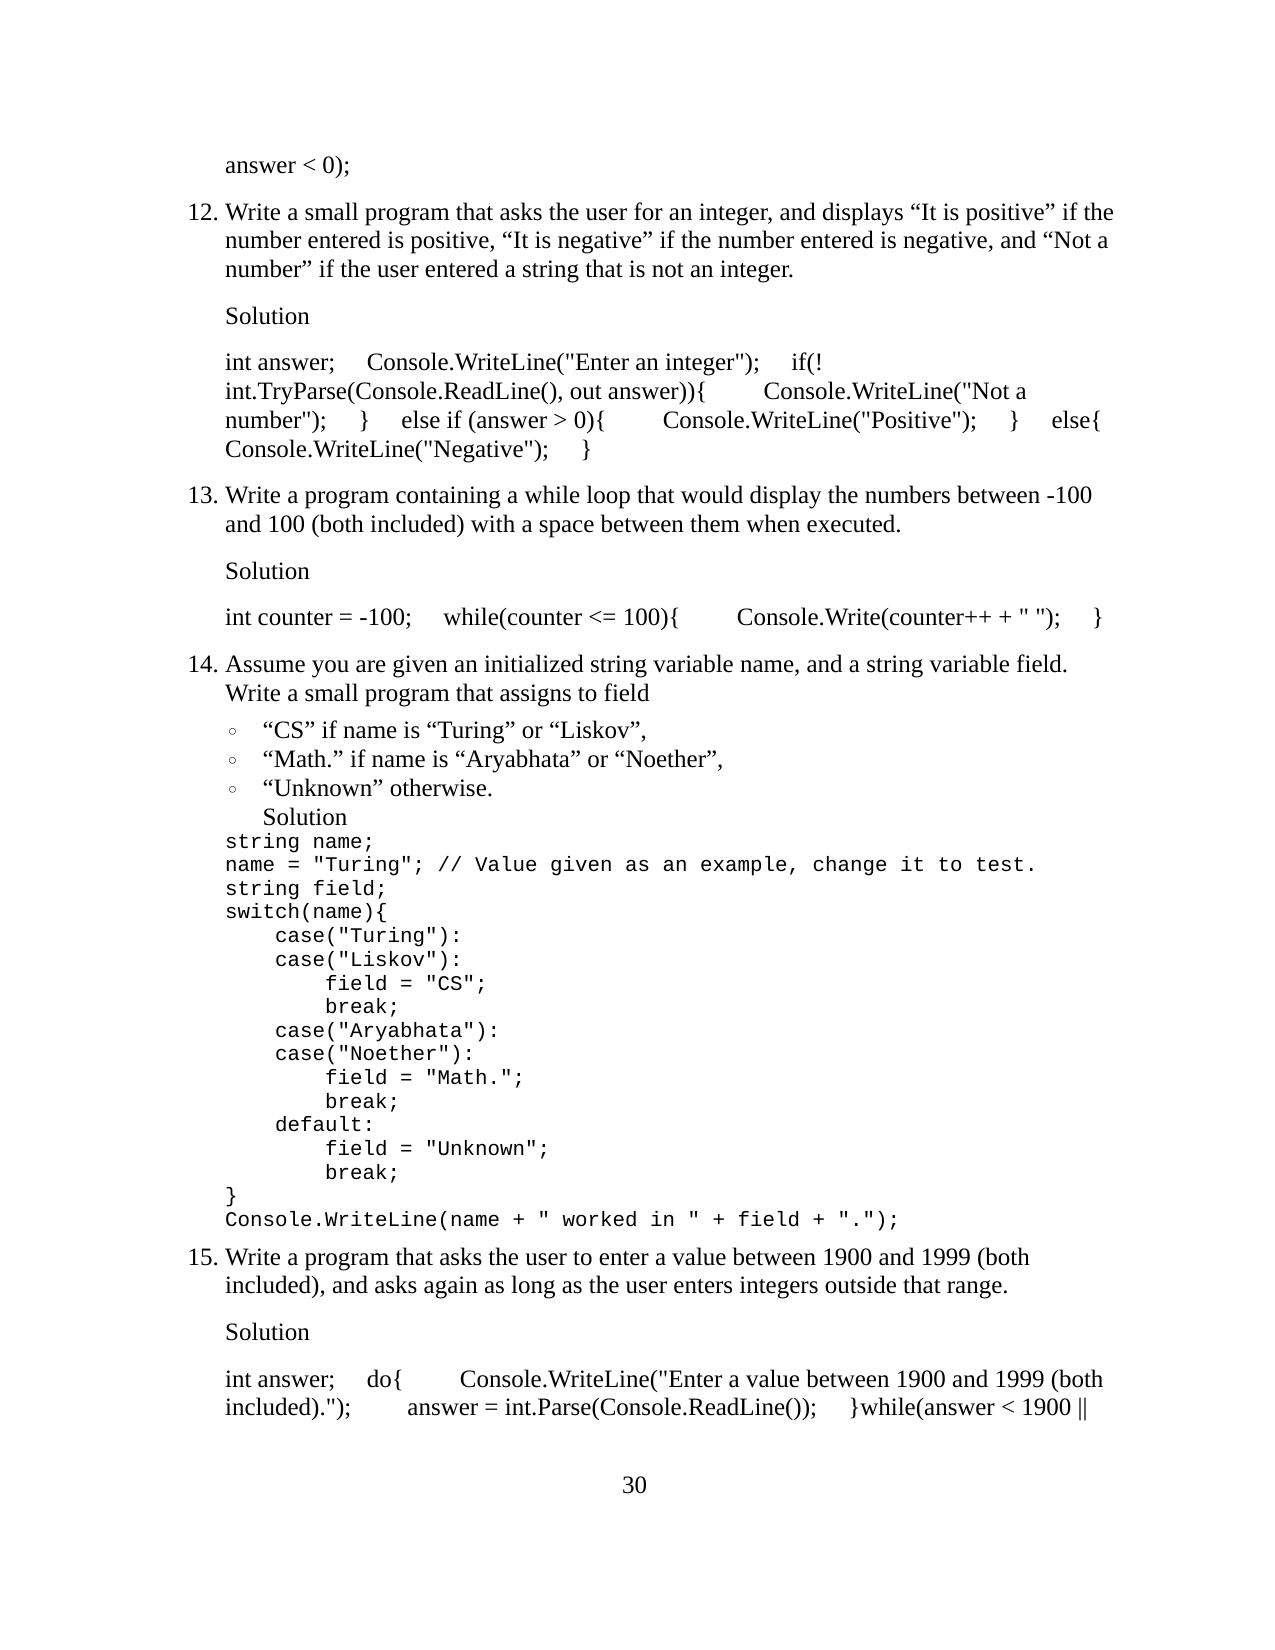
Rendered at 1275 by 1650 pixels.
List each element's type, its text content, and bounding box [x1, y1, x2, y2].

list switch(name){ [187, 902, 1125, 925]
list “Math.” if name is “Aryabhata” or “Noether”, [225, 744, 1125, 773]
list int answer; do{ Console.WriteLine("Enter a value between 1900 and 1999 (both included)."); answer = int.Parse(Console.ReadLine()); }while(answer < 1900 || [187, 1364, 1125, 1421]
list case("Turing"): [187, 925, 1125, 949]
list Solution [187, 556, 1125, 584]
list default: [187, 1114, 1125, 1138]
list int counter = -100; while(counter <= 100){ Console.Write(counter++ + " "); } [187, 602, 1125, 631]
list case("Aryabhata"): [187, 1020, 1125, 1043]
list string name; [187, 831, 1125, 854]
list break; [187, 1091, 1125, 1114]
list case("Noether"): [187, 1043, 1125, 1067]
list answer < 0); [187, 150, 1125, 179]
list field = "Math."; [187, 1067, 1125, 1091]
list Write a program that asks the user to enter a value between 1900 and 1999 (both included), and asks again as long as the user enters integers outside that range. [187, 1242, 1125, 1299]
list Write a program containing a while loop that would display the numbers between -100 and 100 (both included) with a space between them when executed. [187, 480, 1125, 538]
list Write a small program that asks the user for an integer, and displays “It is positive” if the number entered is positive, “It is negative” if the number entered is negative, and “Not a number” if the user entered a string that is not an integer. [187, 197, 1125, 283]
list “Unknown” otherwise. [225, 773, 1125, 802]
list name = "Turing"; // Value given as an example, change it to test. [187, 854, 1125, 878]
list Console.WriteLine(name + " worked in " + field + "."); [187, 1209, 1125, 1233]
list case("Liskov"): [187, 949, 1125, 972]
list Assume you are given an initialized string variable name, and a string variable field. Write a small program that assigns to field [187, 649, 1125, 707]
list string field; [187, 878, 1125, 902]
list field = "CS"; [187, 972, 1125, 996]
list Solution [187, 301, 1125, 329]
list “CS” if name is “Turing” or “Liskov”, [225, 716, 1125, 744]
list break; [187, 996, 1125, 1020]
list int answer; Console.WriteLine("Enter an integer"); if(!int.TryParse(Console.ReadLine(), out answer)){ Console.WriteLine("Not a number"); } else if (answer > 0){ Console.WriteLine("Positive"); } else{ Console.WriteLine("Negative"); } [187, 347, 1125, 462]
list Solution [187, 1317, 1125, 1346]
list field = "Unknown"; [187, 1138, 1125, 1162]
list break; [187, 1162, 1125, 1185]
list Solution [225, 802, 1125, 831]
list } [187, 1185, 1125, 1209]
